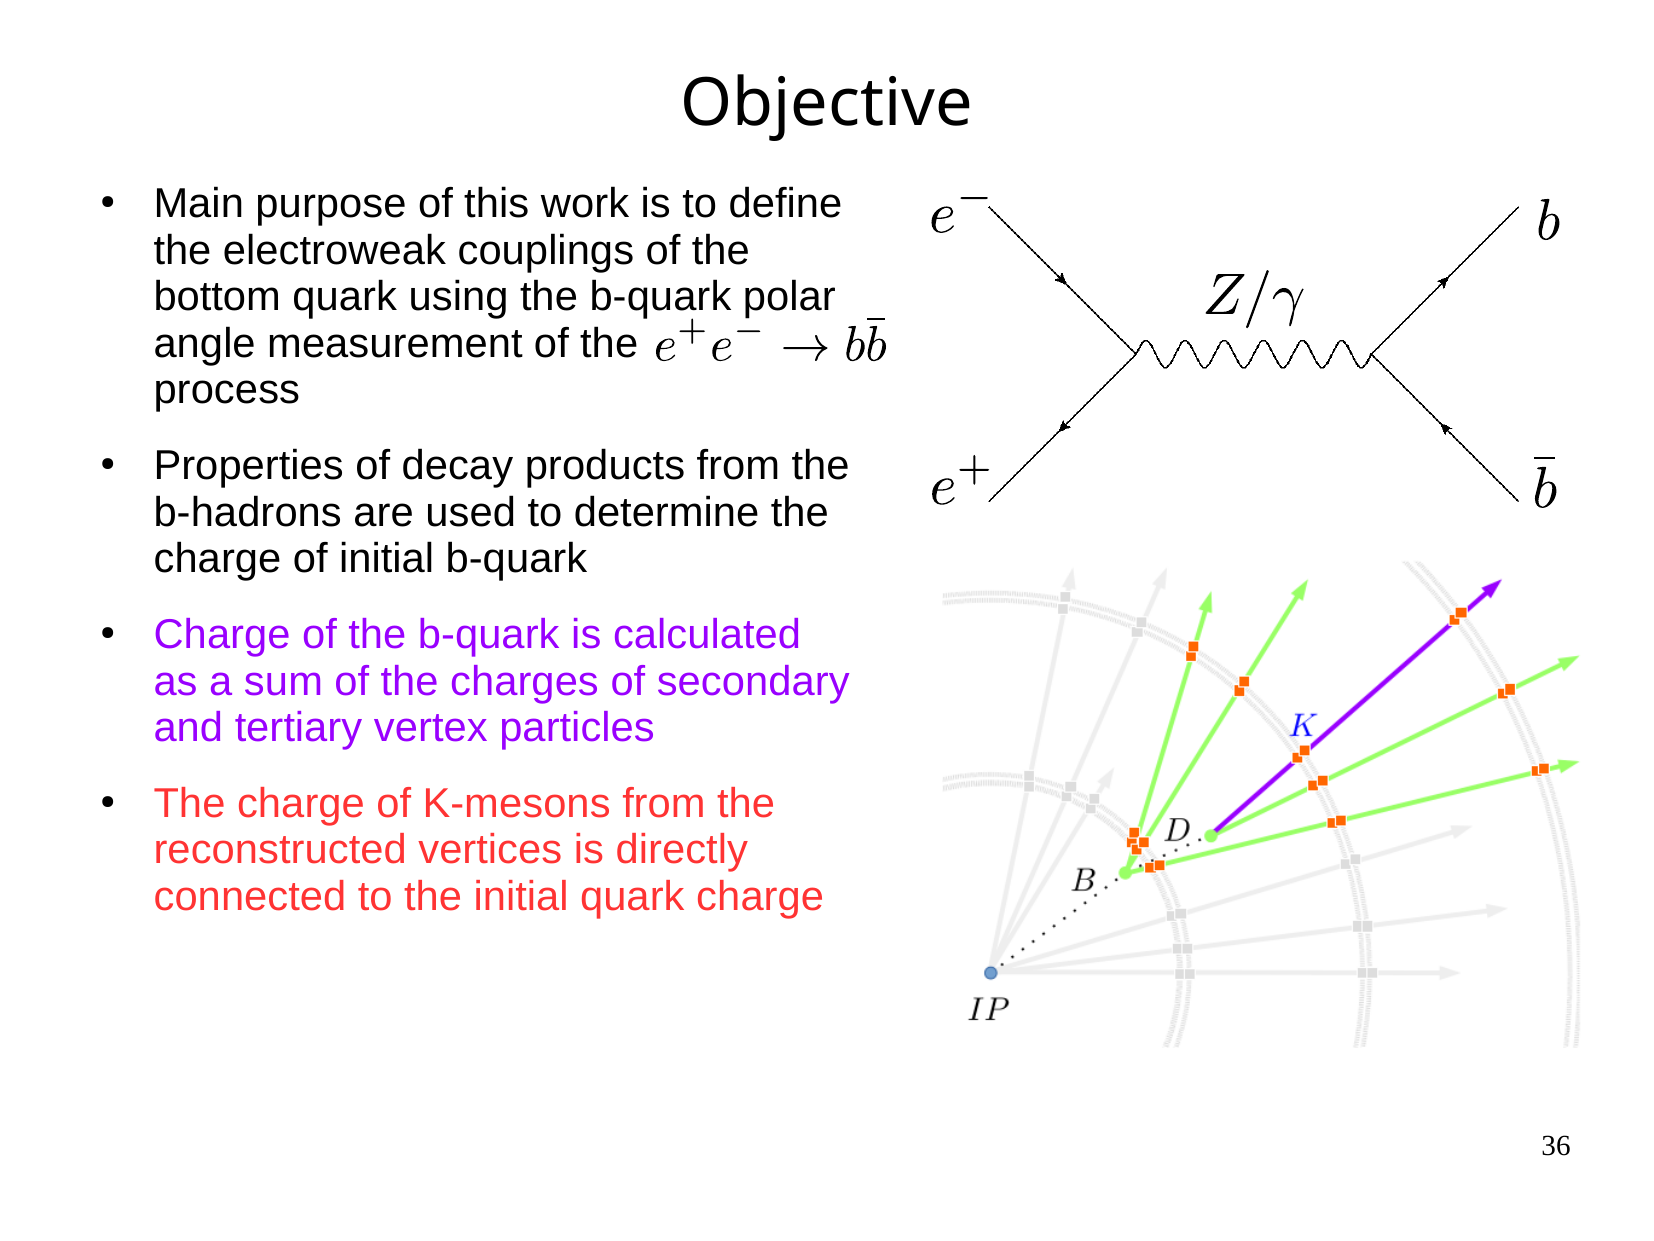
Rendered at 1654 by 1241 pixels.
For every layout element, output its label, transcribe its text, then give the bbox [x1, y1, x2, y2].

text_box [928, 183, 993, 233]
title Objective [82, 49, 1571, 151]
text_box [1530, 457, 1560, 508]
picture [987, 205, 1522, 505]
list Main purpose of this work is to define the electroweak couplings of the bottom quark using the b-quark polar angle measurement of the process Properties of decay products from the b-hadrons are used to determine the charge of initial b-quark Charge of the b-quark is calculated as a sum of the charges of secondary and tertiary vertex particles The charge of K-mesons from the reconstructed vertices is directly connected to the initial quark charge [82, 180, 856, 1171]
text_box [653, 318, 889, 362]
text_box [929, 454, 987, 505]
text_box [1535, 198, 1561, 241]
picture [942, 528, 1603, 1069]
